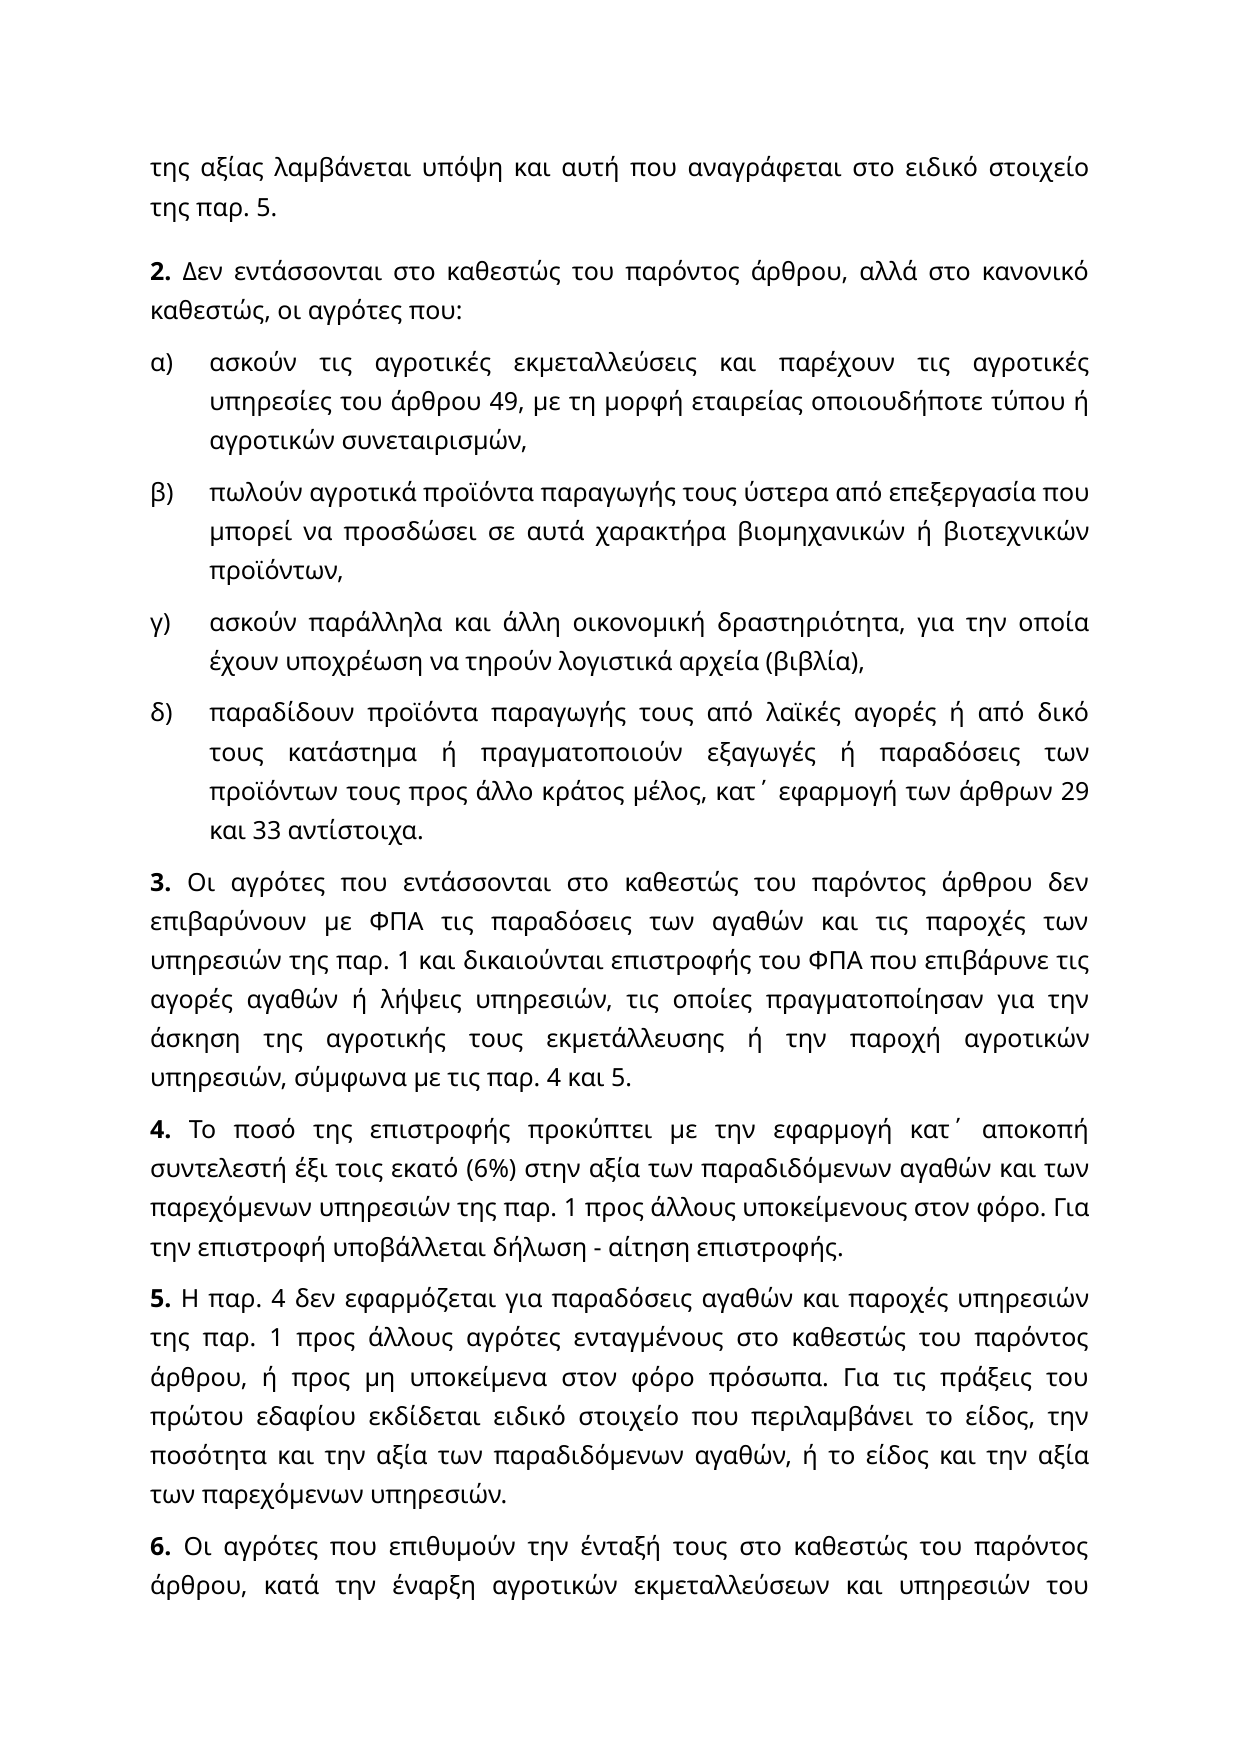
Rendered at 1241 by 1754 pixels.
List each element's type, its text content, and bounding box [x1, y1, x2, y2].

list α) ασκούν τις αγροτικές εκμεταλλεύσεις και παρέχουν τις αγροτικές υπηρεσίες του άρθρου 49, με τη μορφή εταιρείας οποιουδήποτε τύπου ή αγροτικών συνεταιρισμών, [150, 344, 1090, 457]
list γ) ασκούν παράλληλα και άλλη οικονομική δραστηριότητα, για την οποία έχουν υποχρέωση να τηρούν λογιστικά αρχεία (βιβλία), [150, 604, 1090, 677]
list δ) παραδίδουν προϊόντα παραγωγής τους από λαϊκές αγορές ή από δικό τους κατάστημα ή πραγματοποιούν εξαγωγές ή παραδόσεις των προϊόντων τους προς άλλο κράτος μέλος, κατ΄ εφαρμογή των άρθρων 29 και 33 αντίστοιχα. [150, 695, 1090, 847]
list β) πωλούν αγροτικά προϊόντα παραγωγής τους ύστερα από επεξεργασία που μπορεί να προσδώσει σε αυτά χαρακτήρα βιομηχανικών ή βιοτεχνικών προϊόντων, [150, 474, 1090, 587]
text 6. Οι αγρότες που επιθυμούν την ένταξή τους στο καθεστώς του παρόντος άρθρου, κατά την έναρξη αγροτικών εκμεταλλεύσεων και υπηρεσιών του [150, 1528, 1090, 1602]
text 5. Η παρ. 4 δεν εφαρμόζεται για παραδόσεις αγαθών και παροχές υπηρεσιών της παρ. 1 προς άλλους αγρότες ενταγμένους στο καθεστώς του παρόντος άρθρου, ή προς μη υποκείμενα στον φόρο πρόσωπα. Για τις πράξεις του πρώτου εδαφίου εκδίδεται ειδικό στοιχείο που περιλαμβάνει το είδος, την ποσότητα και την αξία των παραδιδόμενων αγαθών, ή το είδος και την αξία των παρεχόμενων υπηρεσιών. [150, 1281, 1090, 1511]
text 4. Το ποσό της επιστροφής προκύπτει με την εφαρμογή κατ΄ αποκοπή συντελεστή έξι τοις εκατό (6%) στην αξία των παραδιδόμενων αγαθών και των παρεχόμενων υπηρεσιών της παρ. 1 προς άλλους υποκείμενους στον φόρο. Για την επιστροφή υποβάλλεται δήλωση - αίτηση επιστροφής. [150, 1112, 1090, 1263]
text της αξίας λαμβάνεται υπόψη και αυτή που αναγράφεται στο ειδικό στοιχείο της παρ. 5. [150, 150, 1090, 223]
text 3. Οι αγρότες που εντάσσονται στο καθεστώς του παρόντος άρθρου δεν επιβαρύνουν με ΦΠΑ τις παραδόσεις των αγαθών και τις παροχές των υπηρεσιών της παρ. 1 και δικαιούνται επιστροφής του ΦΠΑ που επιβάρυνε τις αγορές αγαθών ή λήψεις υπηρεσιών, τις οποίες πραγματοποίησαν για την άσκηση της αγροτικής τους εκμετάλλευσης ή την παροχή αγροτικών υπηρεσιών, σύμφωνα με τις παρ. 4 και 5. [150, 864, 1090, 1094]
text 2. Δεν εντάσσονται στο καθεστώς του παρόντος άρθρου, αλλά στο κανονικό καθεστώς, οι αγρότες που: [150, 253, 1090, 327]
